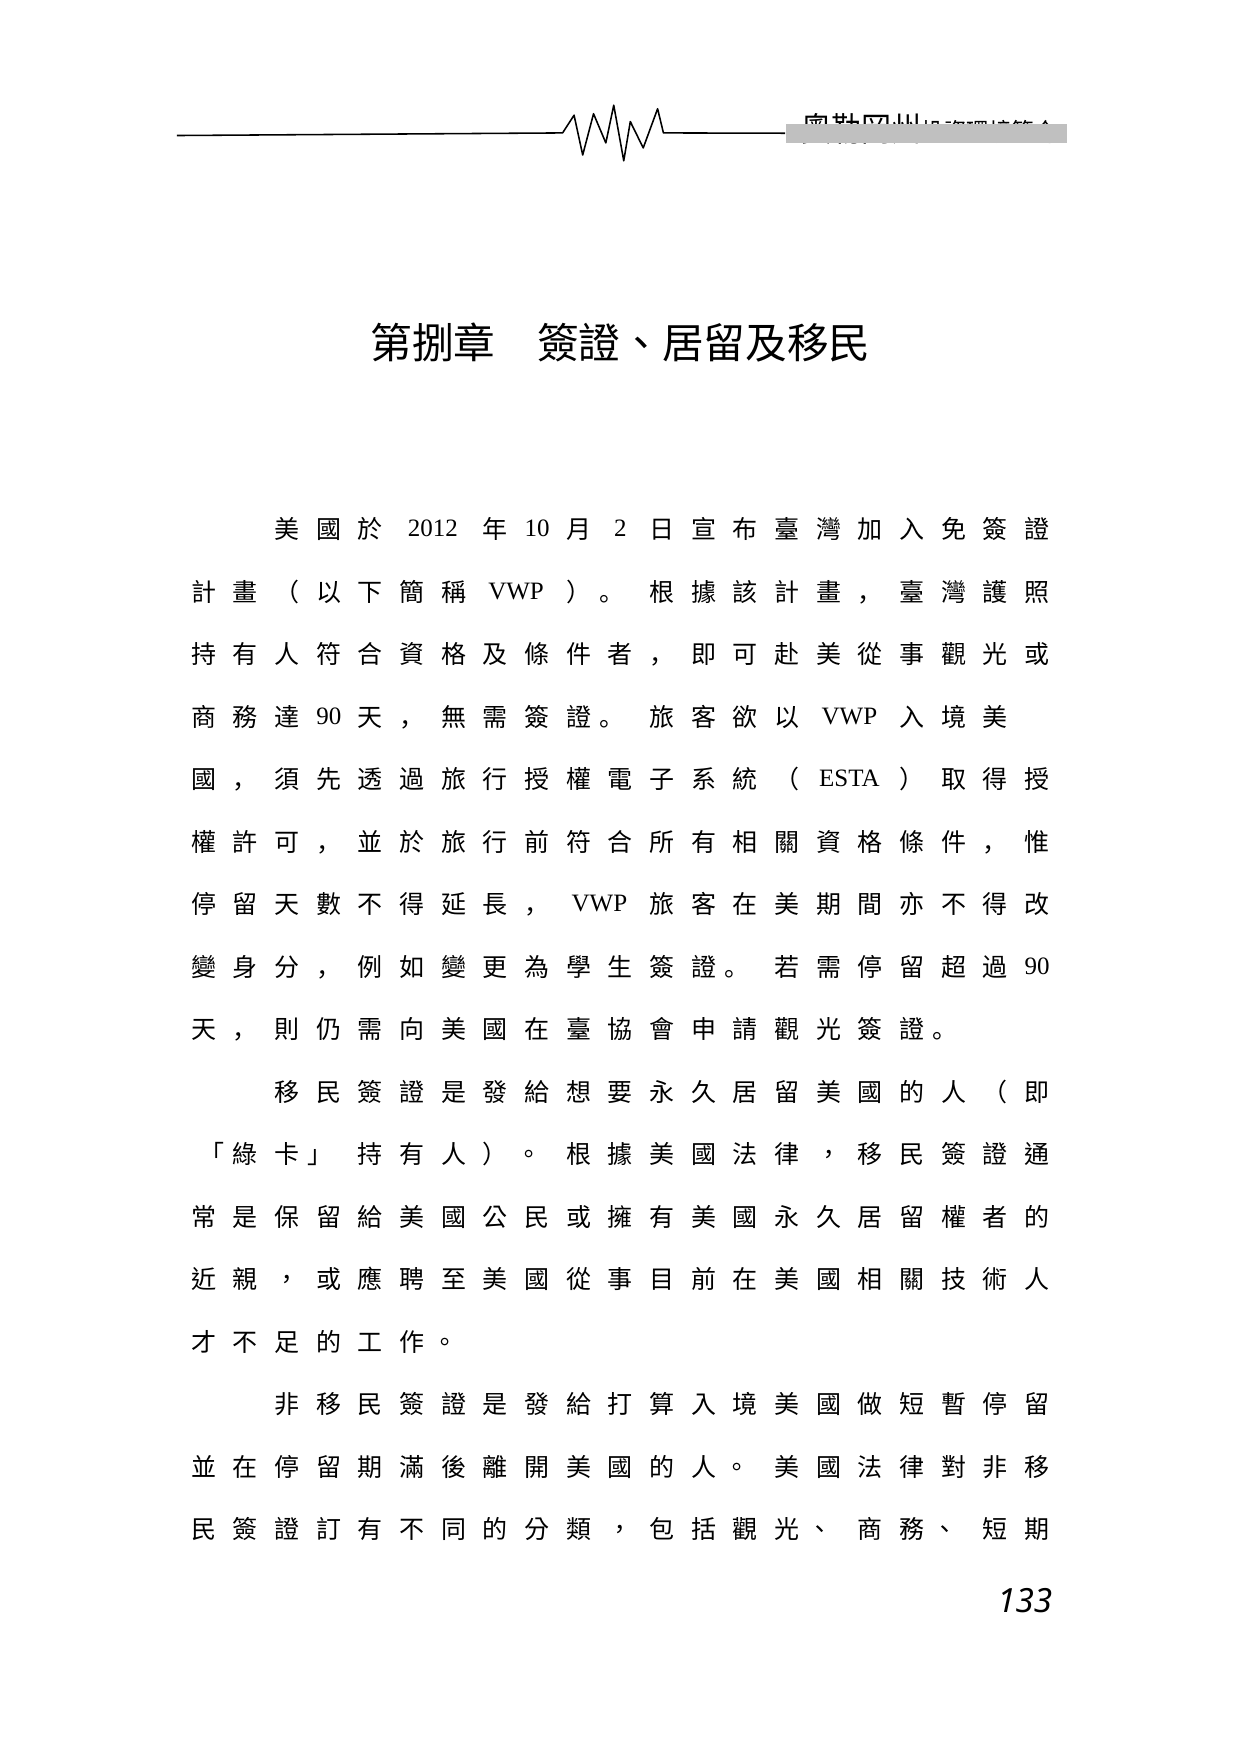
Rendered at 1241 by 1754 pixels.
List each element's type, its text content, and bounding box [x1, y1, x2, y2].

text 美國於2012年10月2日宣布臺灣加入免簽證計畫（以下簡稱VWP）。根據該計畫，臺灣護照持有人符合資格及條件者，即可赴美從事觀光或商務達90天，無需簽證。旅客欲以VWP入境美國，須先透過旅行授權電子系統（ESTA）取得授權許可，並於旅行前符合所有相關資格條件，惟停留天數不得延長，VWP旅客在美期間亦不得改變身分，例如變更為學生簽證。若需停留超過90天，則仍需向美國在臺協會申請觀光簽證。 [183, 486, 1058, 1049]
text 第捌章 簽證、居留及移民 [183, 299, 1058, 361]
text 移民簽證是發給想要永久居留美國的人（即「綠卡」持有人）。根據美國法律，移民簽證通常是保留給美國公民或擁有美國永久居留權者的近親，或應聘至美國從事目前在美國相關技術人才不足的工作。 [183, 1049, 1058, 1361]
text 非移民簽證是發給打算入境美國做短暫停留並在停留期滿後離開美國的人。美國法律對非移民簽證訂有不同的分類，包括觀光、商務、短期 [183, 1361, 1058, 1549]
